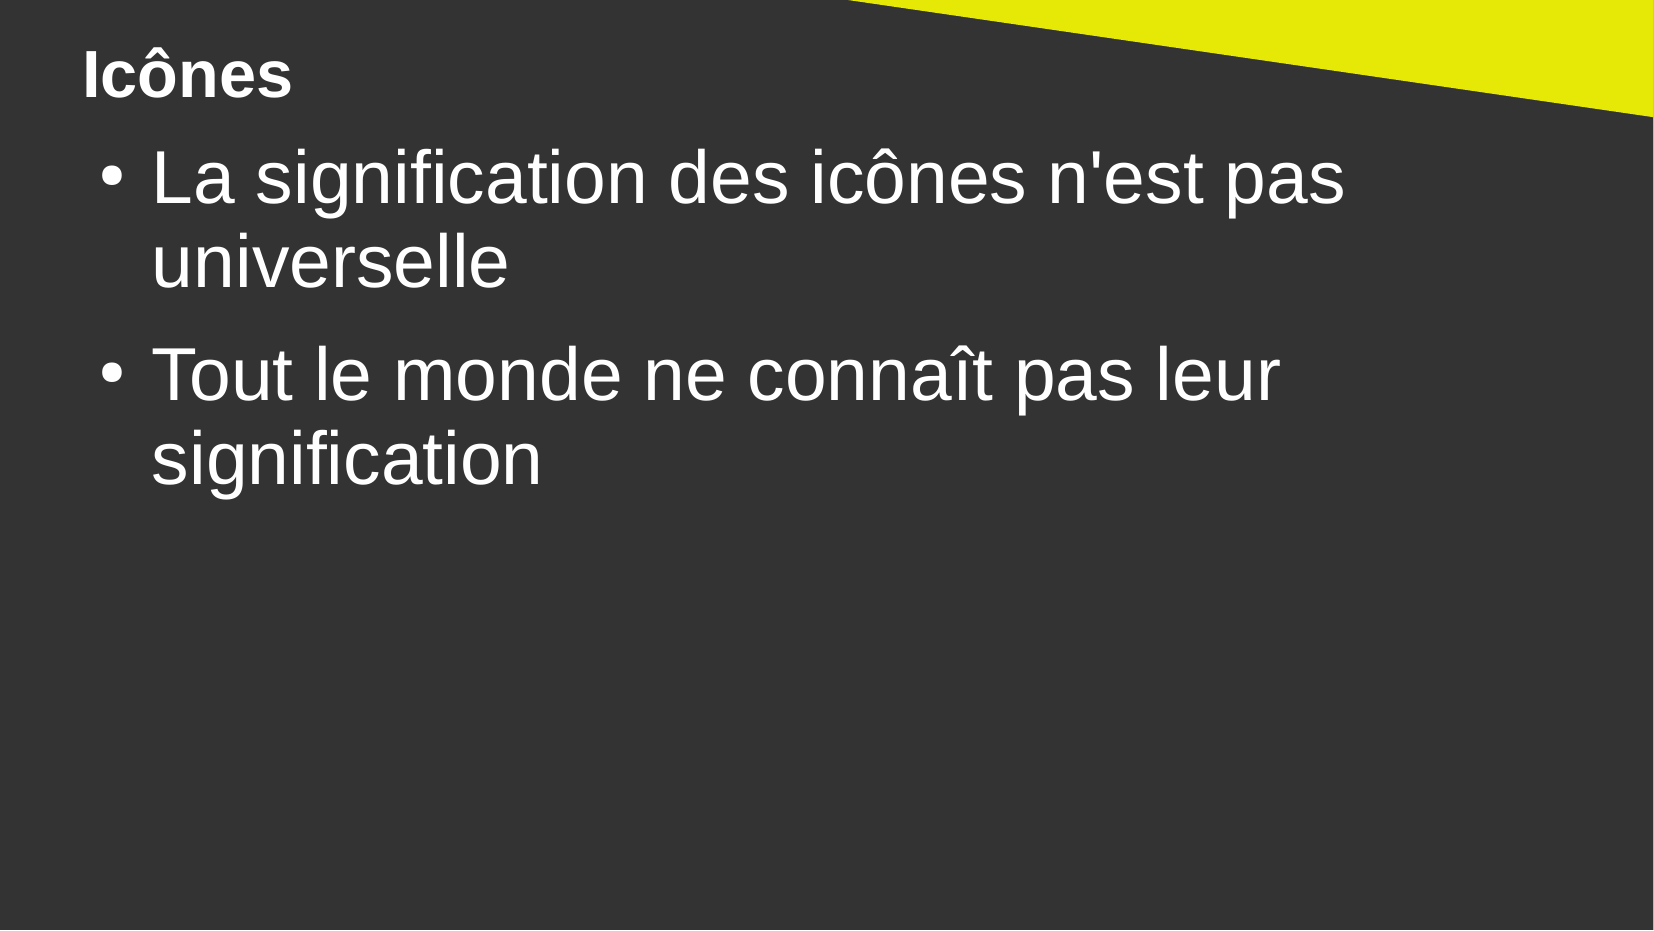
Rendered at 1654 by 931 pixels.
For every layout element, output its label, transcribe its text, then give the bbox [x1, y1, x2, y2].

text_box [847, 0, 1654, 118]
title Icônes [82, 37, 1571, 114]
list La signification des icônes n'est pas universelle Tout le monde ne connaît pas leur signification [80, 135, 1620, 709]
